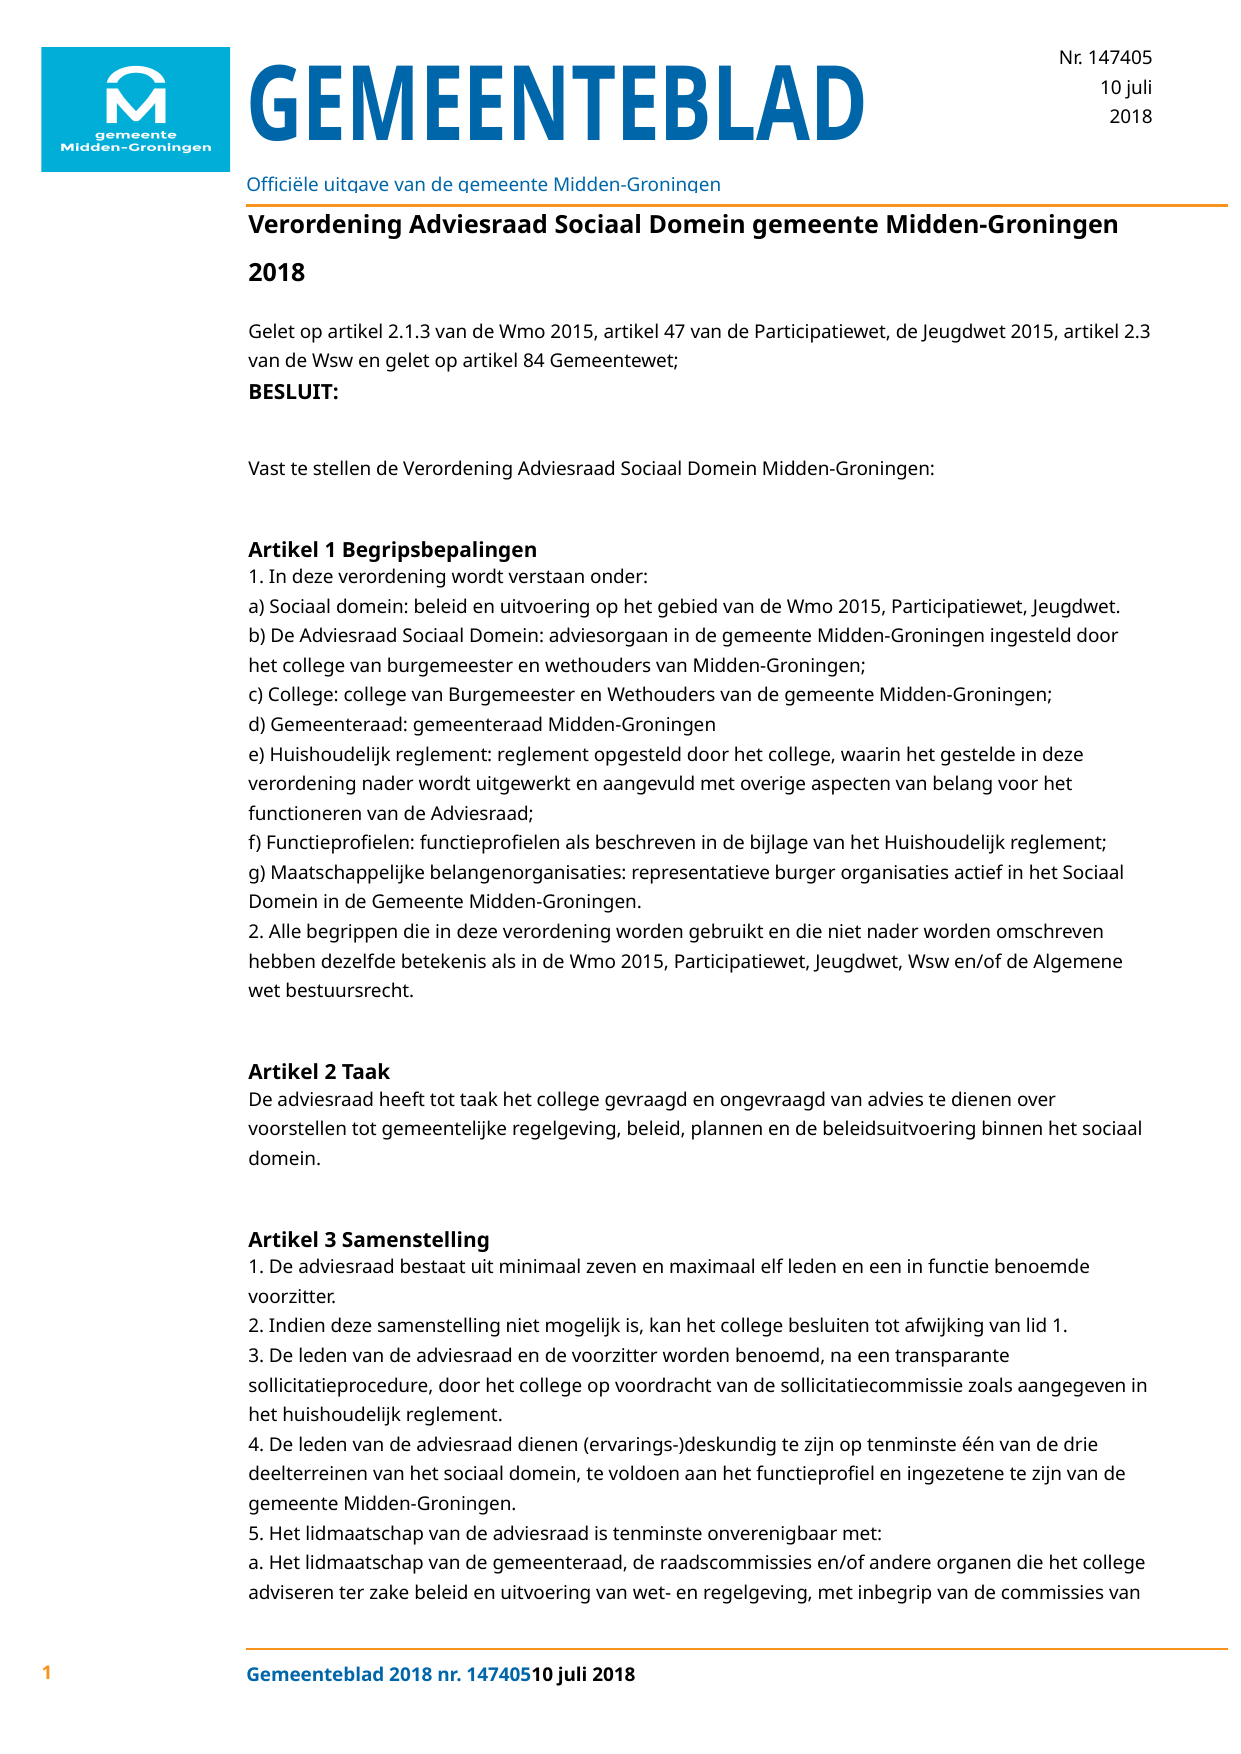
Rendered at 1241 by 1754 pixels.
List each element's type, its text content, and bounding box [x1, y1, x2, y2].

text 5. Het lidmaatschap van de adviesraad is tenminste onverenigbaar met: [248, 1520, 1152, 1545]
text Vast te stellen de Verordening Adviesraad Sociaal Domein Midden-Groningen: [248, 455, 1152, 481]
text BESLUIT: [248, 377, 1152, 406]
text Gelet op artikel 2.1.3 van de Wmo 2015, artikel 47 van de Participatiewet, de Jeugdwet 2015, artikel 2.3 van de Wsw en gelet op artikel 84 Gemeentewet; [248, 318, 1152, 373]
text b) De Adviesraad Sociaal Domein: adviesorgaan in de gemeente Midden-Groningen ingesteld door het college van burgemeester en wethouders van Midden-Groningen; [248, 622, 1152, 678]
text Artikel 2 Taak [248, 1057, 1152, 1086]
picture [107, 89, 165, 122]
picture [184, 146, 190, 153]
text Artikel 3 Samenstelling [248, 1225, 1152, 1253]
text a) Sociaal domein: beleid en uitvoering op het gebied van de Wmo 2015, Participatiewet, Jeugdwet. [248, 593, 1152, 618]
text g) Maatschappelijke belangenorganisaties: representatieve burger organisaties actief in het Sociaal Domein in de Gemeente Midden-Groningen. [248, 859, 1152, 914]
text Verordening Adviesraad Sociaal Domein gemeente Midden-Groningen 2018 [248, 207, 1152, 288]
text 2. Alle begrippen die in deze verordening worden gebruikt en die niet nader worden omschreven hebben dezelfde betekenis als in de Wmo 2015, Participatiewet, Jeugdwet, Wsw en/of de Algemene wet bestuursrecht. [248, 918, 1152, 1003]
text a. Het lidmaatschap van de gemeenteraad, de raadscommissies en/of andere organen die het college adviseren ter zake beleid en uitvoering van wet- en regelgeving, met inbegrip van de commissies van [248, 1549, 1152, 1604]
text d) Gemeenteraad: gemeenteraad Midden-Groningen [248, 711, 1152, 737]
text 1. De adviesraad bestaat uit minimaal zeven en maximaal elf leden en een in functie benoemde voorzitter. [248, 1253, 1152, 1309]
text 2. Indien deze samenstelling niet mogelijk is, kan het college besluiten tot afwijking van lid 1. [248, 1313, 1152, 1338]
text e) Huishoudelijk reglement: reglement opgesteld door het college, waarin het gestelde in deze verordening nader wordt uitgewerkt en aangevuld met overige aspecten van belang voor het functioneren van de Adviesraad; [248, 741, 1152, 826]
picture [108, 66, 164, 82]
text f) Functieprofielen: functieprofielen als beschreven in de bijlage van het Huishoudelijk reglement; [248, 829, 1152, 855]
text De adviesraad heeft tot taak het college gevraagd en ongevraagd van advies te dienen over voorstellen tot gemeentelijke regelgeving, beleid, plannen en de beleidsuitvoering binnen het sociaal domein. [248, 1086, 1152, 1171]
text Artikel 1 Begripsbepalingen [248, 535, 1152, 563]
text 4. De leden van de adviesraad dienen (ervarings-)deskundig te zijn op tenminste één van de drie deelterreinen van het sociaal domein, te voldoen aan het functieprofiel en ingezetene te zijn van de gemeente Midden-Groningen. [248, 1431, 1152, 1516]
text 3. De leden van de adviesraad en de voorzitter worden benoemd, na een transparante sollicitatieprocedure, door het college op voordracht van de sollicitatiecommissie zoals aangegeven in het huishoudelijk reglement. [248, 1342, 1152, 1427]
text c) College: college van Burgemeester en Wethouders van de gemeente Midden-Groningen; [248, 682, 1152, 707]
text 1. In deze verordening wordt verstaan onder: [248, 563, 1152, 589]
